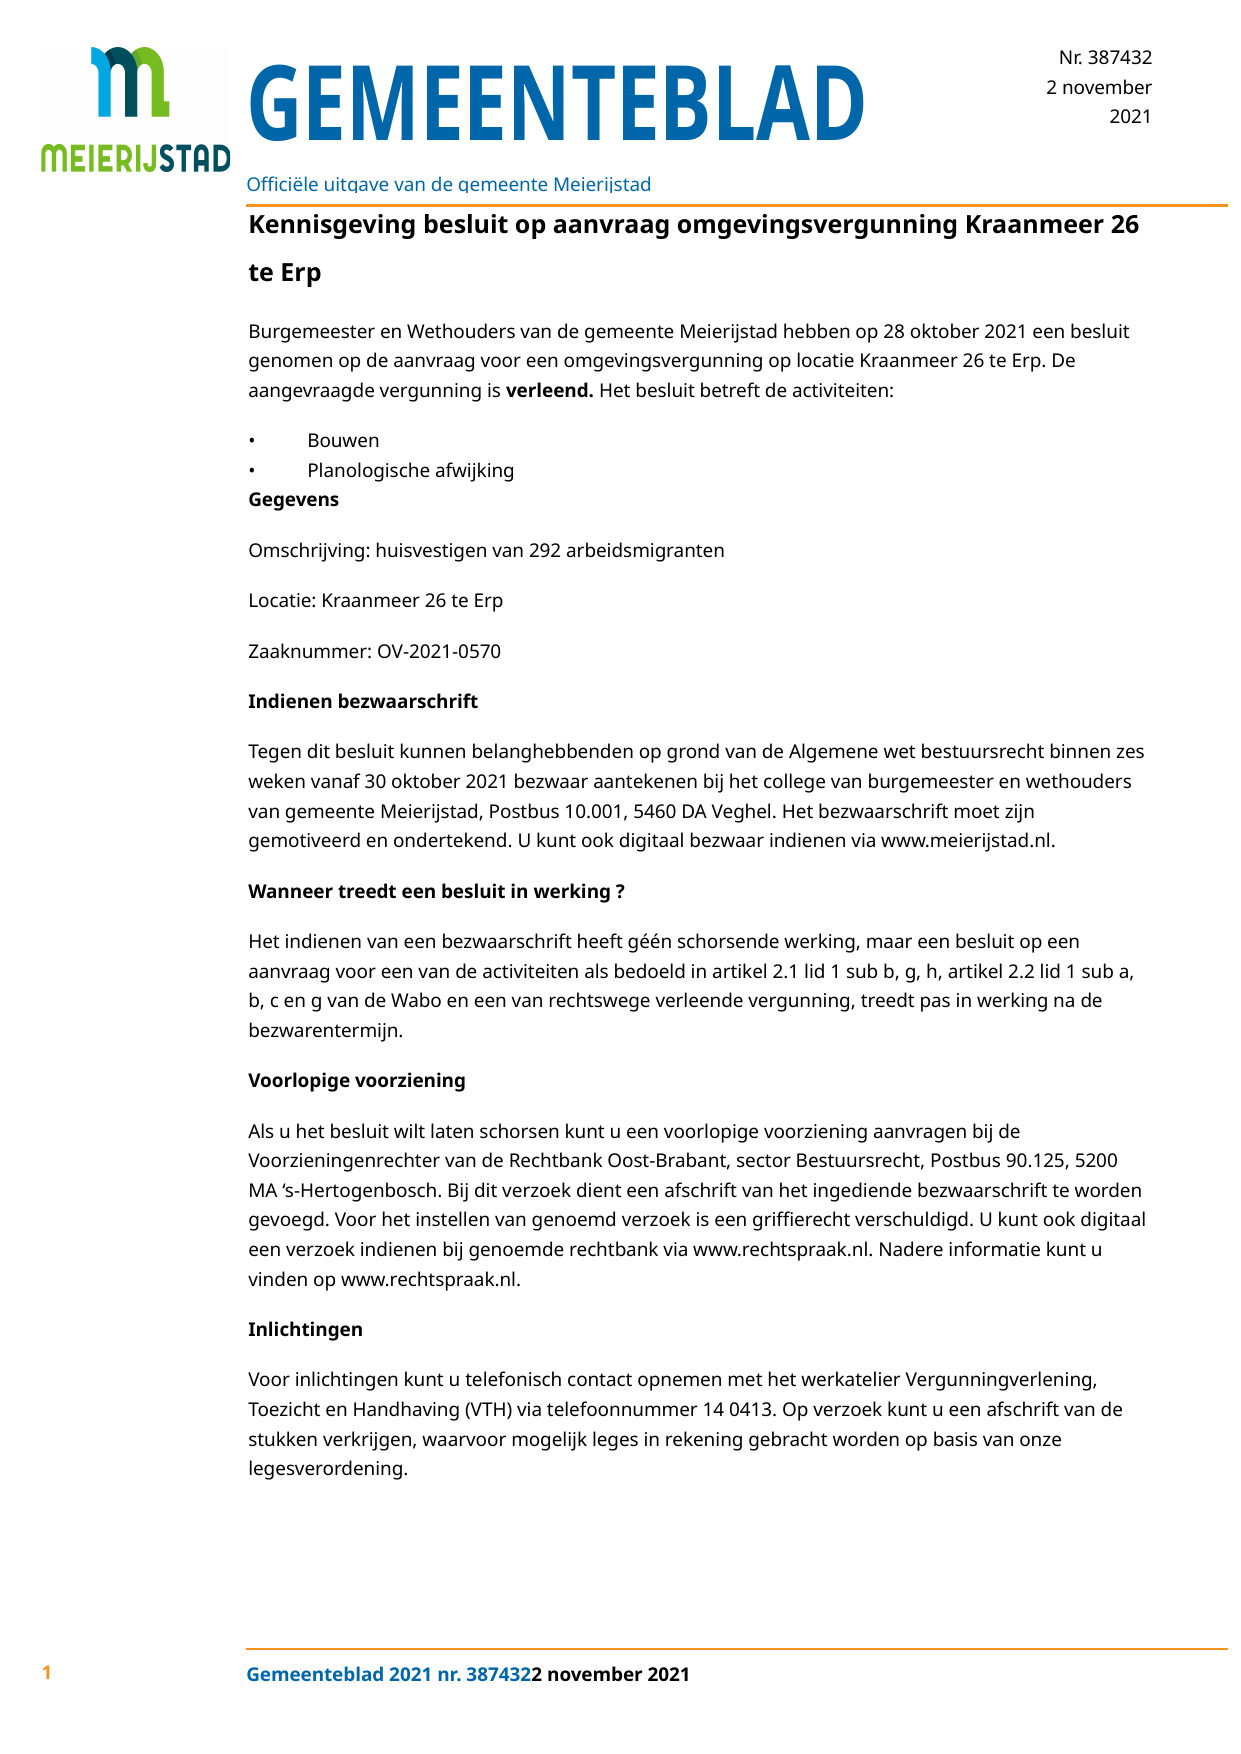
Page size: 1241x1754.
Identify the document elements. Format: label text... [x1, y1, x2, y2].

text Voor inlichtingen kunt u telefonisch contact opnemen met het werkatelier Vergunningverlening, Toezicht en Handhaving (VTH) via telefoonnummer 14 0413. Op verzoek kunt u een afschrift van de stukken verkrijgen, waarvoor mogelijk leges in rekening gebracht worden op basis van onze legesverordening. [248, 1367, 1152, 1481]
text Locatie: Kraanmeer 26 te Erp [248, 587, 1152, 613]
picture [41, 47, 231, 172]
text Omschrijving: huisvestigen van 292 arbeidsmigranten [248, 537, 1152, 563]
text Het indienen van een bezwaarschrift heeft géén schorsende werking, maar een besluit op een aanvraag voor een van de activiteiten als bedoeld in artikel 2.1 lid 1 sub b, g, h, artikel 2.2 lid 1 sub a, b, c en g van de Wabo en een van rechtswege verleende vergunning, treedt pas in werking na de bezwarentermijn. [248, 928, 1152, 1043]
text Voorlopige voorziening [248, 1067, 1152, 1093]
text Tegen dit besluit kunnen belanghebbenden op grond van de Algemene wet bestuursrecht binnen zes weken vanaf 30 oktober 2021 bezwaar aantekenen bij het college van burgemeester en wethouders van gemeente Meierijstad, Postbus 10.001, 5460 DA Veghel. Het bezwaarschrift moet zijn gemotiveerd en ondertekend. U kunt ook digitaal bezwaar indienen via www.meierijstad.nl. [248, 739, 1152, 853]
text Indienen bezwaarschrift [248, 688, 1152, 714]
list Bouwen [248, 427, 1152, 453]
text Inlichtingen [248, 1316, 1152, 1342]
list Planologische afwijking [248, 457, 1152, 483]
text Wanneer treedt een besluit in werking ? [248, 878, 1152, 904]
text Burgemeester en Wethouders van de gemeente Meierijstad hebben op 28 oktober 2021 een besluit genomen op de aanvraag voor een omgevingsvergunning op locatie Kraanmeer 26 te Erp. De aangevraagde vergunning is verleend. Het besluit betreft de activiteiten: [248, 318, 1152, 403]
text Als u het besluit wilt laten schorsen kunt u een voorlopige voorziening aanvragen bij de Voorzieningenrechter van de Rechtbank Oost-Brabant, sector Bestuursrecht, Postbus 90.125, 5200 MA ‘s-Hertogenbosch. Bij dit verzoek dient een afschrift van het ingediende bezwaarschrift te worden gevoegd. Voor het instellen van genoemd verzoek is een griffierecht verschuldigd. U kunt ook digitaal een verzoek indienen bij genoemde rechtbank via www.rechtspraak.nl. Nadere informatie kunt u vinden op www.rechtspraak.nl. [248, 1118, 1152, 1292]
text Gegevens [248, 487, 1152, 512]
text Kennisgeving besluit op aanvraag omgevingsvergunning Kraanmeer 26 te Erp [248, 207, 1152, 288]
text Zaaknummer: OV-2021-0570 [248, 638, 1152, 664]
